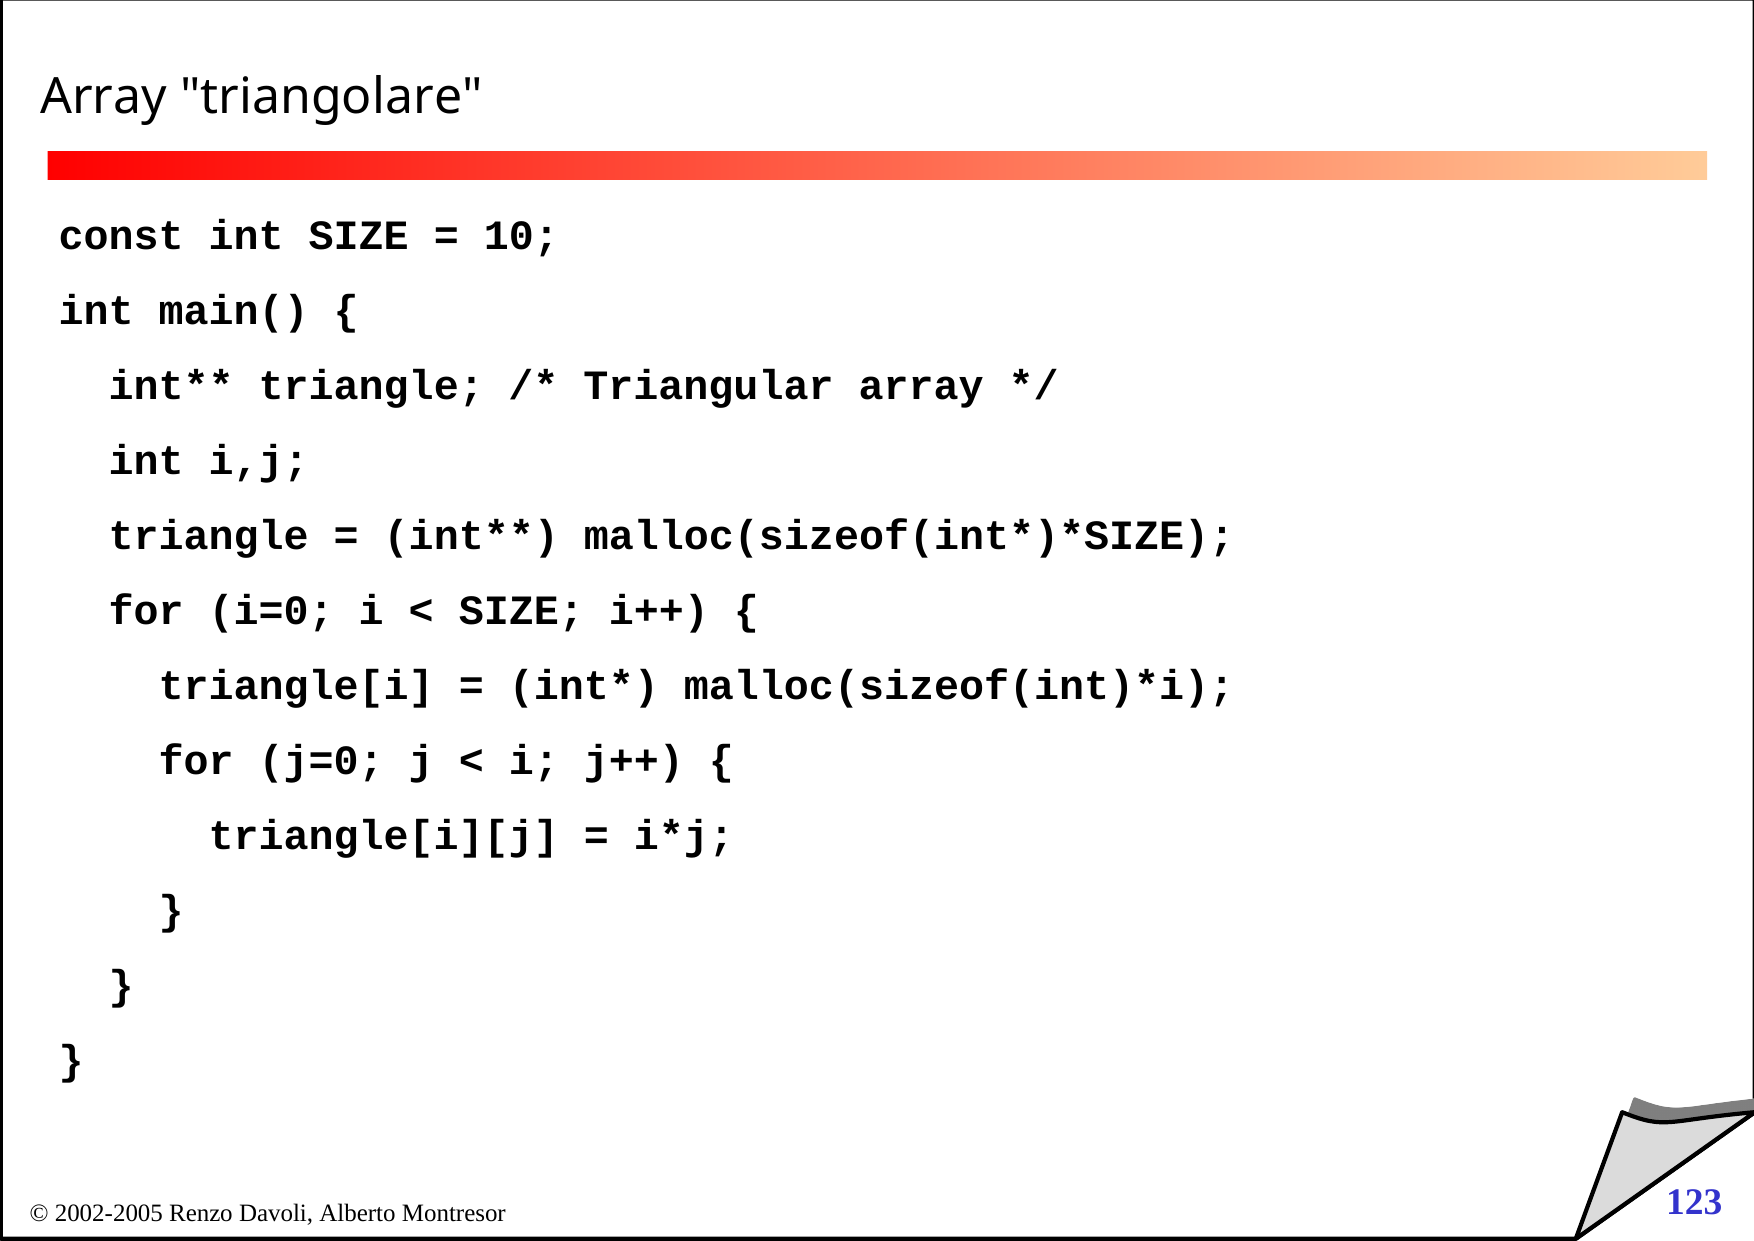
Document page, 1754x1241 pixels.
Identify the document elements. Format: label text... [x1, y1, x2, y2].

title Array "triangolare" [40, 49, 1714, 144]
list const int SIZE = 10; int main() { int** triangle; /* Triangular array */ int i,j; triangle = (int**) malloc(sizeof(int*)*SIZE); for (i=0; i < SIZE; i++) { triangle[i] = (int*) malloc(sizeof(int)*i); for (j=0; j < i; j++) { triangle[i][j] = i*j; } } } [58, 206, 1696, 1177]
text_box main [750, 151, 754, 179]
